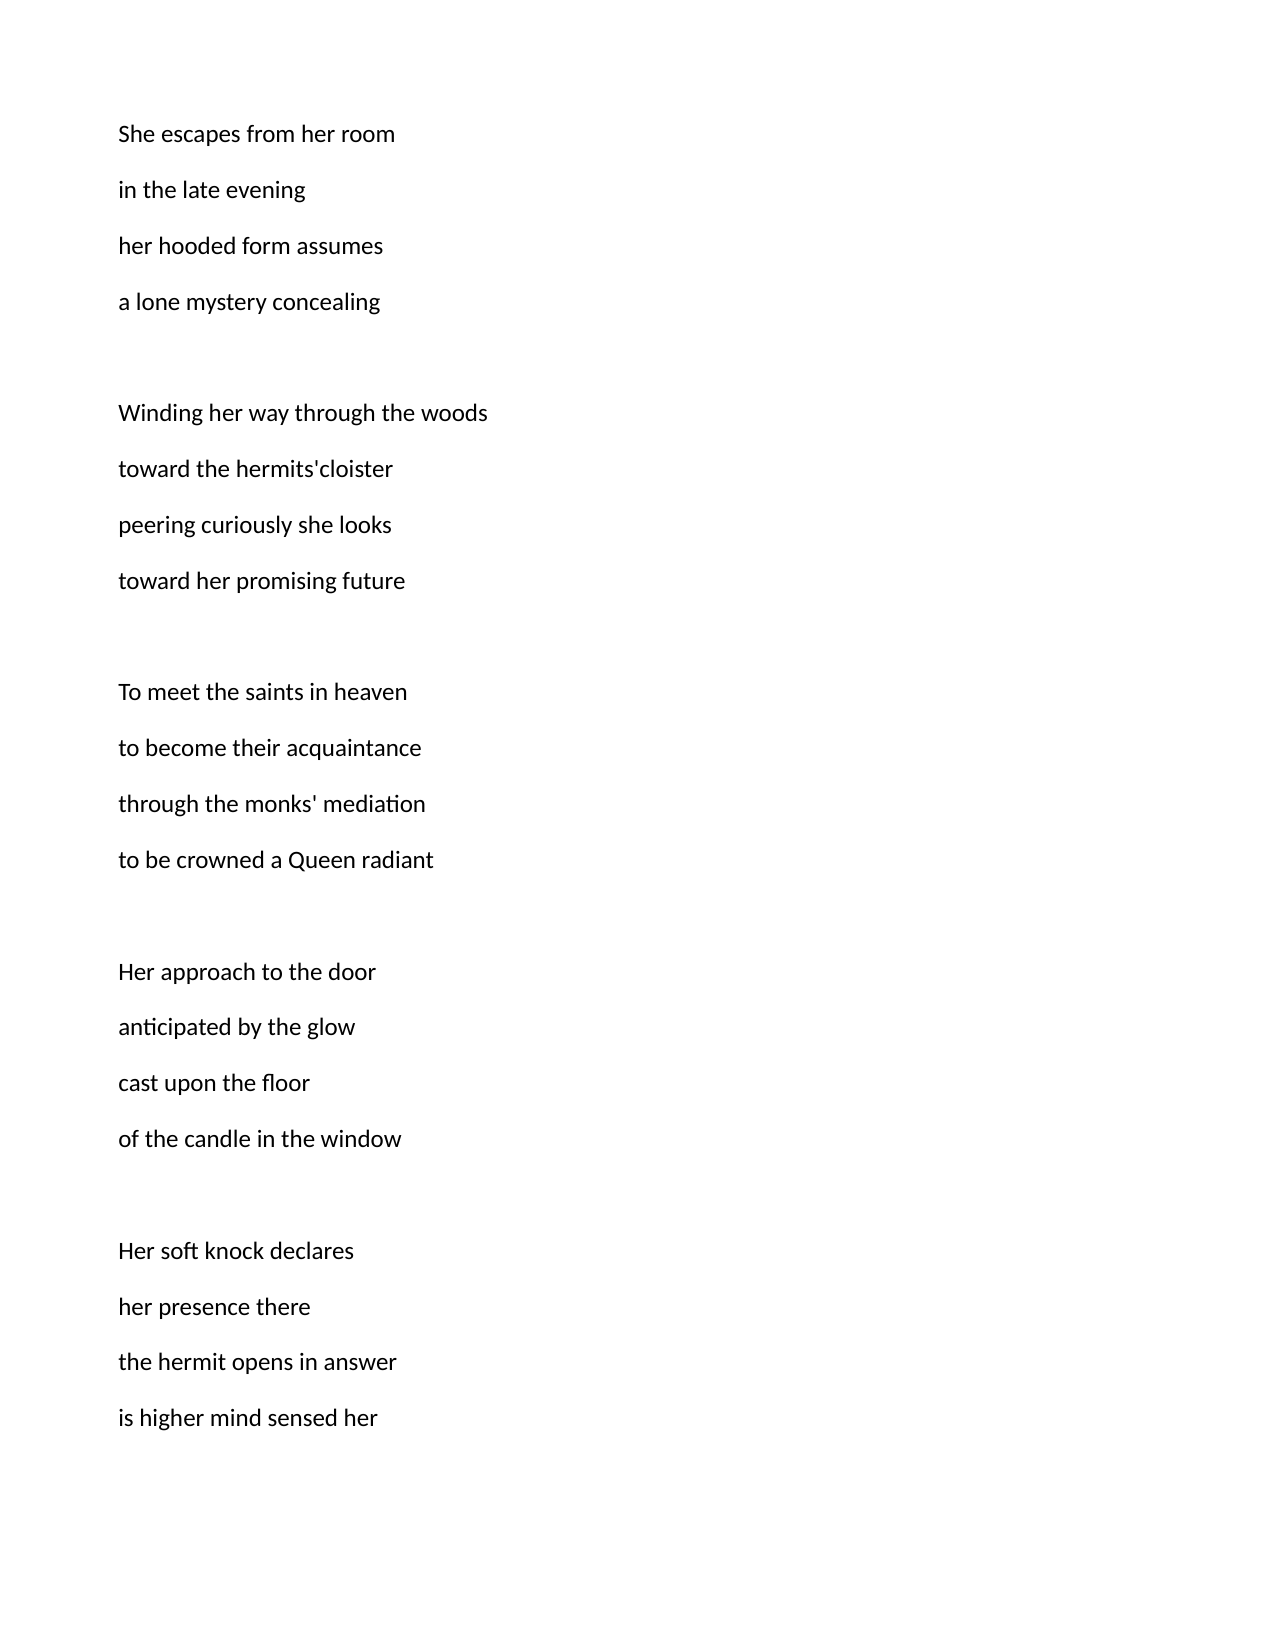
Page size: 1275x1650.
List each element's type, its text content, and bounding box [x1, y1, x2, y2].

text her presence there [118, 1291, 1157, 1321]
text Her approach to the door [118, 956, 1157, 986]
text peering curiously she looks [118, 509, 1157, 539]
text To meet the saints in heaven [118, 676, 1157, 707]
text Winding her way through the woods [118, 397, 1157, 428]
text a lone mystery concealing [118, 286, 1157, 316]
text anticipated by the glow [118, 1011, 1157, 1042]
text toward the hermits'cloister [118, 453, 1157, 484]
text cast upon the floor [118, 1067, 1157, 1098]
text She escapes from her room [118, 118, 1157, 149]
text her hooded form assumes [118, 230, 1157, 260]
text through the monks' mediation [118, 788, 1157, 819]
text to become their acquaintance [118, 732, 1157, 763]
text to be crowned a Queen radiant [118, 844, 1157, 874]
text Her soft knock declares [118, 1235, 1157, 1265]
text the hermit opens in answer [118, 1346, 1157, 1377]
text of the candle in the window [118, 1123, 1157, 1154]
text is higher mind sensed her [118, 1402, 1157, 1433]
text toward her promising future [118, 565, 1157, 595]
text in the late evening [118, 174, 1157, 204]
